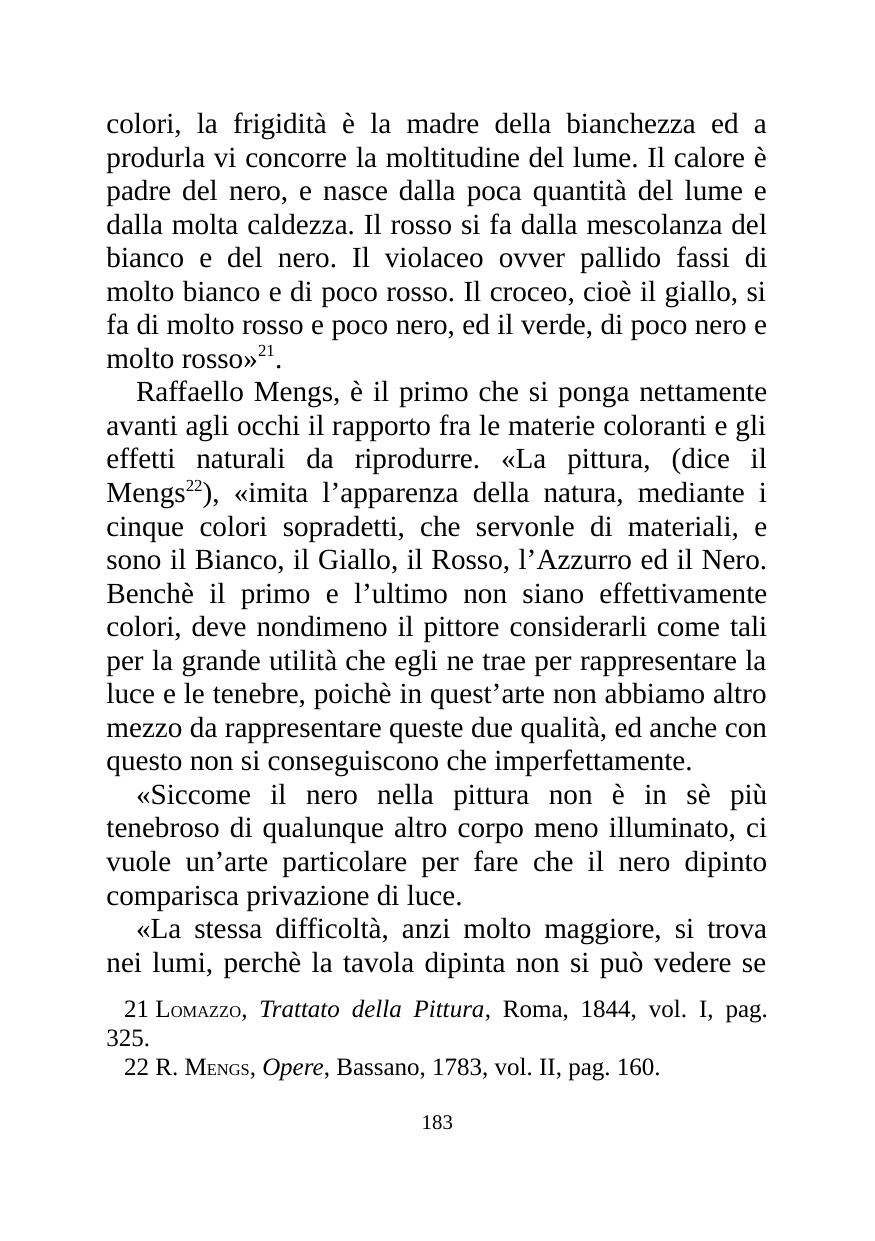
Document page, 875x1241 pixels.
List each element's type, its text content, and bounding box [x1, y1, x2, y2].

text «Siccome il nero nella pittura non è in sè più tenebroso di qualunque altro corpo meno illuminato, ci vuole un’arte particolare per fare che il nero dipinto comparisca privazione di luce. [106, 777, 768, 911]
text Lomazzo, Trattato della Pittura, Roma, 1844, vol. I, pag. 325. [106, 994, 768, 1052]
text Raffaello Mengs, è il primo che si ponga nettamente avanti agli occhi il rapporto fra le materie coloranti e gli effetti naturali da riprodurre. «La pittura, (dice il Mengs), «imita l’apparenza della natura, mediante i cinque colori sopradetti, che servonle di materiali, e sono il Bianco, il Giallo, il Rosso, l’Azzurro ed il Nero. Benchè il primo e l’ultimo non siano effettivamente colori, deve nondimeno il pittore considerarli come tali per la grande utilità che egli ne trae per rappresentare la luce e le tenebre, poichè in quest’arte non abbiamo altro mezzo da rappresentare queste due qualità, ed anche con questo non si conseguiscono che imperfettamente. [106, 374, 768, 777]
text colori, la frigidità è la madre della bianchezza ed a produrla vi concorre la moltitudine del lume. Il calore è padre del nero, e nasce dalla poca quantità del lume e dalla molta caldezza. Il rosso si fa dalla mescolanza del bianco e del nero. Il violaceo ovver pallido fassi di molto bianco e di poco rosso. Il croceo, cioè il giallo, si fa di molto rosso e poco nero, ed il verde, di poco nero e molto rosso». [106, 106, 768, 374]
text «La stessa difficoltà, anzi molto maggiore, si trova nei lumi, perchè la tavola dipinta non si può vedere se [106, 911, 768, 978]
text R. Mengs, Opere, Bassano, 1783, vol. II, pag. 160. [106, 1052, 768, 1080]
